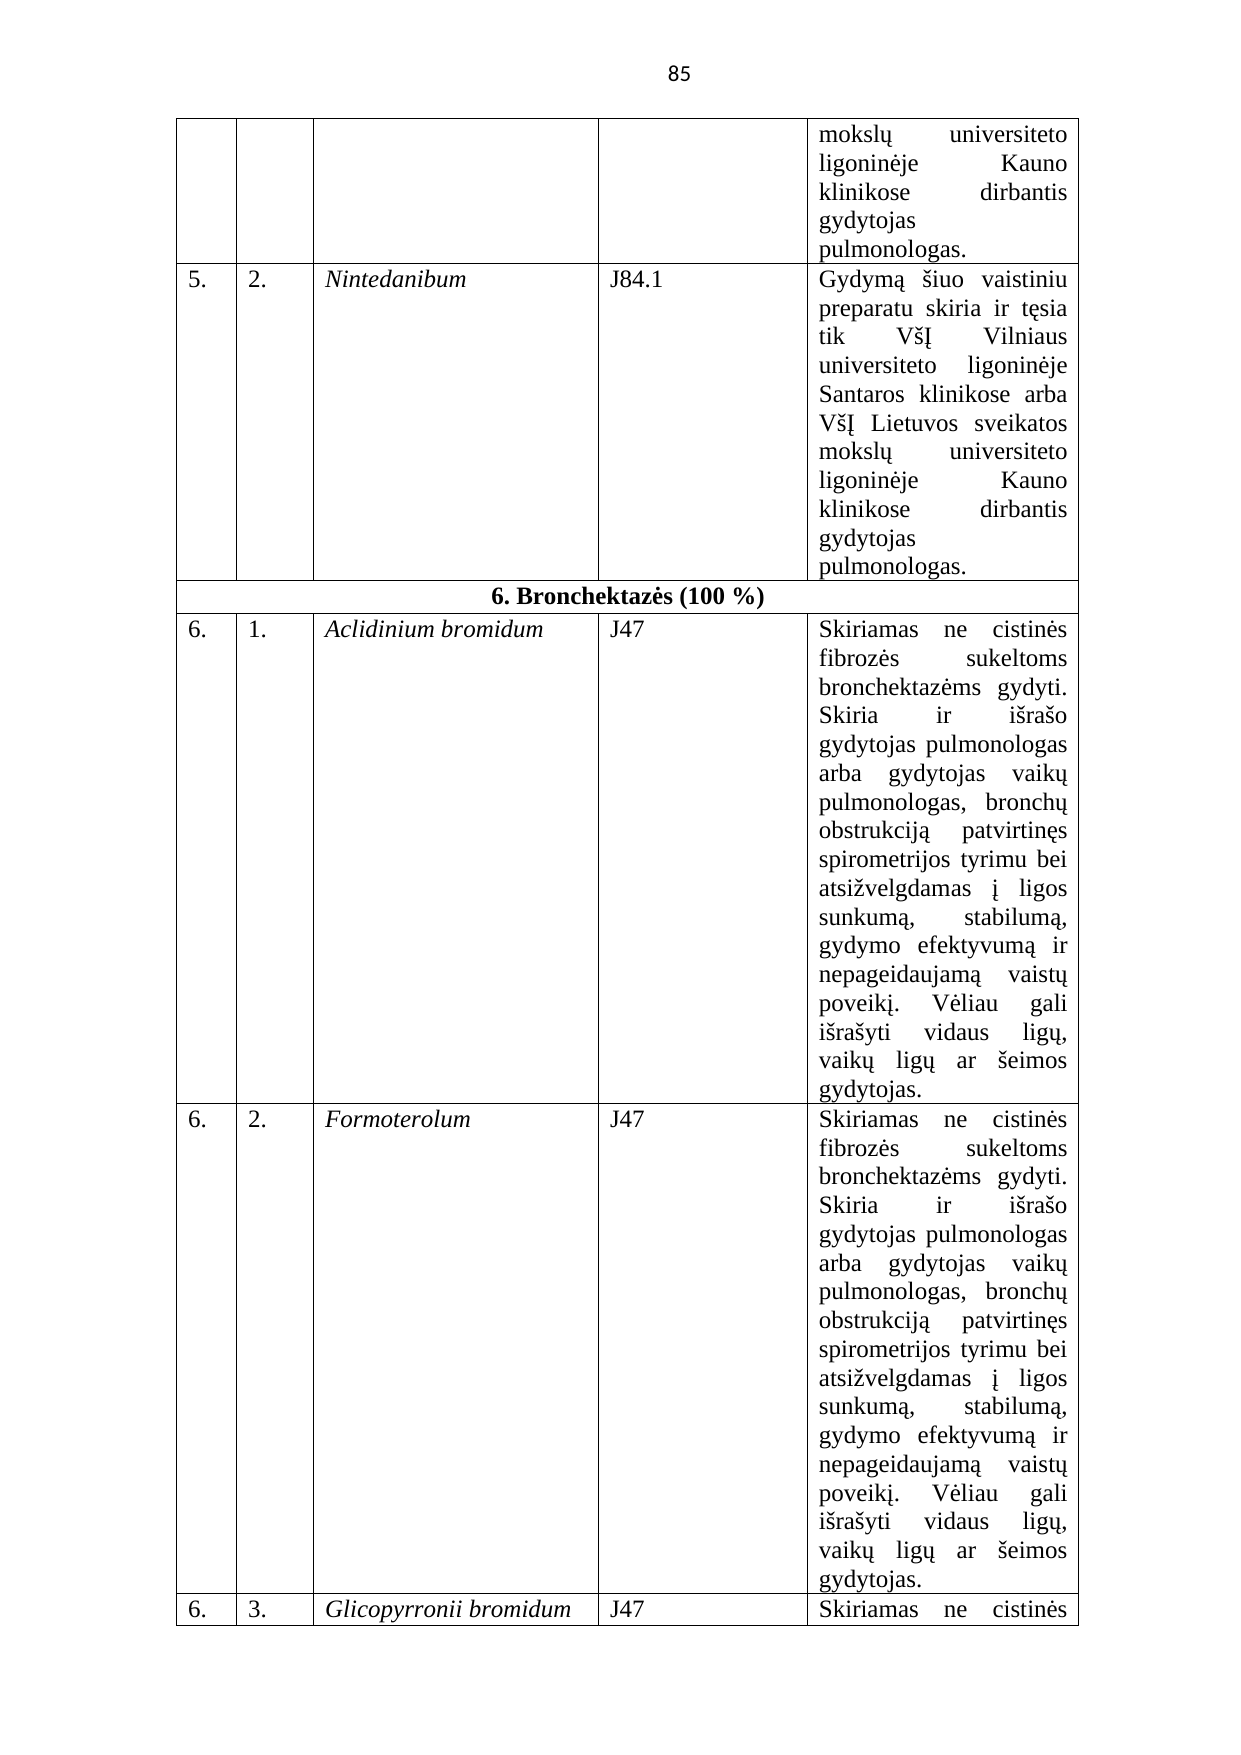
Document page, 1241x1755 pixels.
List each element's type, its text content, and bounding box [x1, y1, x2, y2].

table_cell [177, 119, 236, 263]
table_cell 1. [237, 614, 313, 1103]
table_cell [1079, 1103, 1083, 1593]
table_cell [1099, 263, 1103, 580]
table_cell [1093, 263, 1099, 580]
table_cell [1079, 118, 1083, 263]
table_cell 3. [237, 1594, 313, 1625]
table_cell [1079, 613, 1083, 1103]
table_cell [1084, 263, 1088, 580]
table_cell [1093, 1593, 1099, 1625]
table_cell [1088, 118, 1093, 263]
table_cell [599, 119, 807, 263]
table_cell J47 [599, 1104, 807, 1593]
table_cell [1093, 1103, 1099, 1593]
table_cell [1109, 1103, 1123, 1593]
table_cell J47 [599, 614, 807, 1103]
table_cell [1088, 613, 1093, 1103]
table_cell [1084, 1593, 1088, 1625]
table_cell Gydymą šiuo vaistiniu preparatu skiria ir tęsia tik VšĮ Vilniaus universiteto ligoninėje Santaros klinikose arba VšĮ Lietuvos sveikatos mokslų universiteto ligoninėje Kauno klinikose dirbantis gydytojas pulmonologas. [808, 264, 1078, 580]
table_cell [1093, 118, 1099, 263]
table_cell [1093, 580, 1099, 613]
table_cell [1093, 613, 1099, 1103]
table_cell Formoterolum [314, 1104, 598, 1593]
table_cell [1103, 1593, 1109, 1625]
table_cell 2. [237, 1104, 313, 1593]
table_cell [1109, 580, 1123, 613]
table_cell [1088, 580, 1093, 613]
table_cell 6. Bronchektazės (100 %) [177, 581, 1078, 613]
table_cell [1109, 118, 1123, 263]
table_cell 2. [237, 264, 313, 580]
table_cell [1109, 263, 1123, 580]
table_cell mokslų universiteto ligoninėje Kauno klinikose dirbantis gydytojas pulmonologas. [808, 119, 1078, 263]
table_cell [1084, 118, 1088, 263]
table_cell [1084, 580, 1088, 613]
table_cell Aclidinium bromidum [314, 614, 598, 1103]
table_cell [1103, 263, 1109, 580]
table_cell Glicopyrronii bromidum [314, 1594, 598, 1625]
table_cell [1099, 1103, 1103, 1593]
table_cell [1079, 263, 1083, 580]
table_cell [1088, 1103, 1093, 1593]
table_cell [1103, 613, 1109, 1103]
table_cell 6. [177, 1104, 236, 1593]
table_cell [1099, 580, 1103, 613]
table_cell [1084, 613, 1088, 1103]
table_cell [1103, 118, 1109, 263]
table_cell [1103, 580, 1109, 613]
table_cell [1084, 1103, 1088, 1593]
table_cell 6. [177, 614, 236, 1103]
table_cell [1079, 1593, 1083, 1625]
table_cell [1099, 613, 1103, 1103]
table_cell J84.1 [599, 264, 807, 580]
table_cell [1088, 263, 1093, 580]
table_cell [1079, 580, 1083, 613]
table_cell [314, 119, 598, 263]
table_cell [1099, 118, 1103, 263]
table_cell J47 [599, 1594, 807, 1625]
table_cell Nintedanibum [314, 264, 598, 580]
table_cell 6. [177, 1594, 236, 1625]
table_cell [237, 119, 313, 263]
table_cell Skiriamas ne cistinės fibrozės sukeltoms bronchektazėms gydyti. Skiria ir išrašo gydytojas pulmonologas arba gydytojas vaikų pulmonologas, bronchų obstrukciją patvirtinęs spirometrijos tyrimu bei atsižvelgdamas į ligos sunkumą, stabilumą, gydymo efektyvumą ir nepageidaujamą vaistų poveikį. Vėliau gali išrašyti vidaus ligų, vaikų ligų ar šeimos gydytojas. [808, 1104, 1078, 1593]
table_cell [1109, 613, 1123, 1103]
table_cell 5. [177, 264, 236, 580]
table_cell [1103, 1103, 1109, 1593]
table_cell [1109, 1593, 1123, 1625]
table_cell Skiriamas ne cistinės [808, 1594, 1078, 1625]
table_cell [1099, 1593, 1103, 1625]
table_cell Skiriamas ne cistinės fibrozės sukeltoms bronchektazėms gydyti. Skiria ir išrašo gydytojas pulmonologas arba gydytojas vaikų pulmonologas, bronchų obstrukciją patvirtinęs spirometrijos tyrimu bei atsižvelgdamas į ligos sunkumą, stabilumą, gydymo efektyvumą ir nepageidaujamą vaistų poveikį. Vėliau gali išrašyti vidaus ligų, vaikų ligų ar šeimos gydytojas. [808, 614, 1078, 1103]
table_cell [1088, 1593, 1093, 1625]
